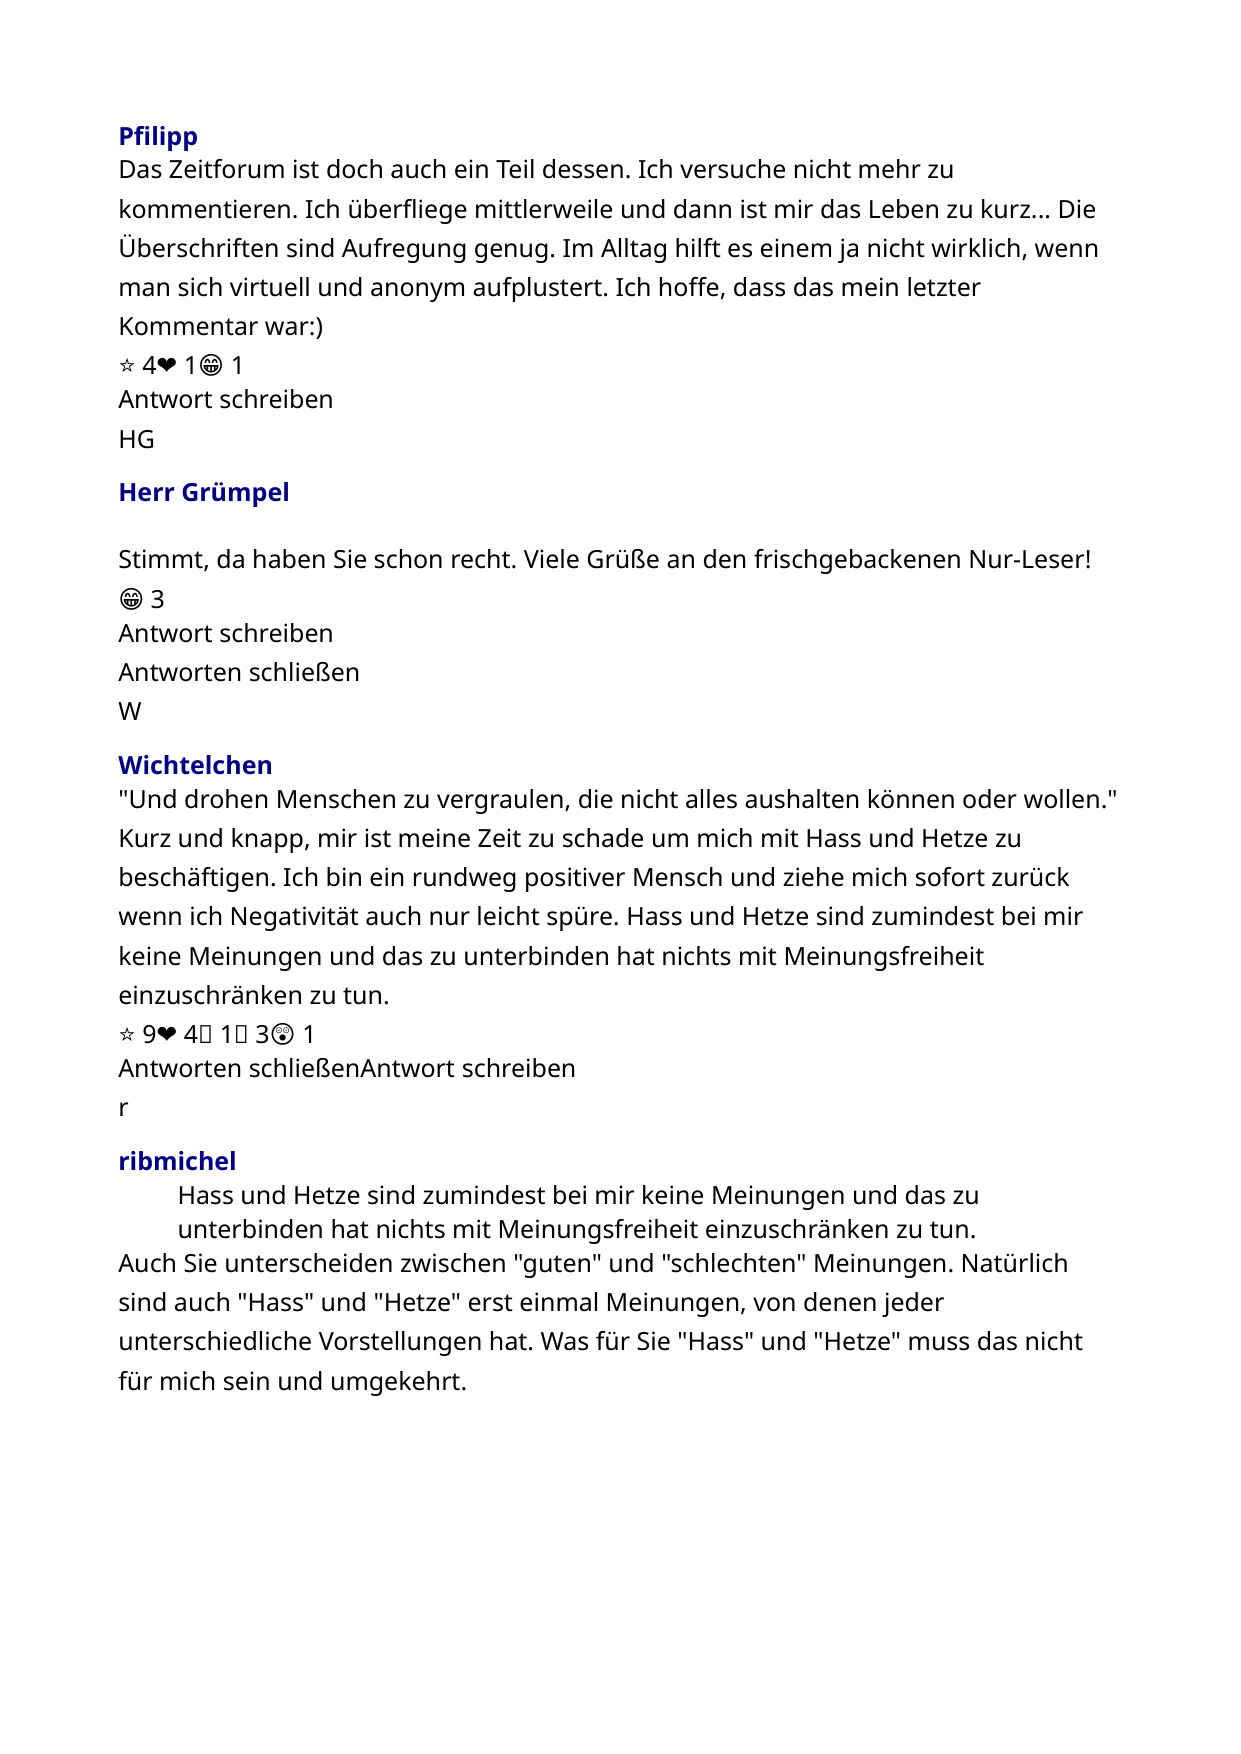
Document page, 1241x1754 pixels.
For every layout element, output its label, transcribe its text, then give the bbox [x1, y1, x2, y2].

text ⭐️ 9❤️ 4🙁 1🤨 3😲 1 [118, 1016, 1122, 1051]
subtitle ribmichel [118, 1143, 1122, 1177]
text ⭐️ 4❤️ 1😁 1 [118, 348, 1122, 382]
text 😁 3 [118, 581, 1122, 615]
subtitle Herr Grümpel [118, 475, 1122, 509]
text Das Zeitforum ist doch auch ein Teil dessen. Ich versuche nicht mehr zu kommentieren. Ich überfliege mittlerweile und dann ist mir das Leben zu kurz... Die Überschriften sind Aufregung genug. Im Alltag hilft es einem ja nicht wirklich, wenn man sich virtuell und anonym aufplustert. Ich hoffe, dass das mein letzter Kommentar war:) [118, 152, 1122, 343]
text Stimmt, da haben Sie schon recht. Viele Grüße an den frischgebackenen Nur-Leser! [118, 542, 1122, 576]
text Kurz und knapp, mir ist meine Zeit zu schade um mich mit Hass und Hetze zu beschäftigen. Ich bin ein rundweg positiver Mensch und ziehe mich sofort zurück wenn ich Negativität auch nur leicht spüre. Hass und Hetze sind zumindest bei mir keine Meinungen und das zu unterbinden hat nichts mit Meinungsfreiheit einzuschränken zu tun. [118, 821, 1122, 1011]
text W [118, 694, 1122, 728]
subtitle Pfilipp [118, 118, 1122, 152]
text r [118, 1090, 1122, 1124]
text Antwort schreiben [118, 615, 1122, 649]
text Antwort schreiben [118, 382, 1122, 416]
subtitle Wichtelchen [118, 747, 1122, 781]
text Antworten schließenAntwort schreiben [118, 1051, 1122, 1084]
text "Und drohen Menschen zu vergraulen, die nicht alles aushalten können oder wollen." [118, 781, 1122, 816]
text HG [118, 421, 1122, 455]
text Antworten schließen [118, 654, 1122, 688]
text Hass und Hetze sind zumindest bei mir keine Meinungen und das zu unterbinden hat nichts mit Meinungsfreiheit einzuschränken zu tun. [177, 1177, 1063, 1246]
text Auch Sie unterscheiden zwischen "guten" und "schlechten" Meinungen. Natürlich sind auch "Hass" und "Hetze" erst einmal Meinungen, von denen jeder unterschiedliche Vorstellungen hat. Was für Sie "Hass" und "Hetze" muss das nicht für mich sein und umgekehrt. [118, 1246, 1122, 1397]
